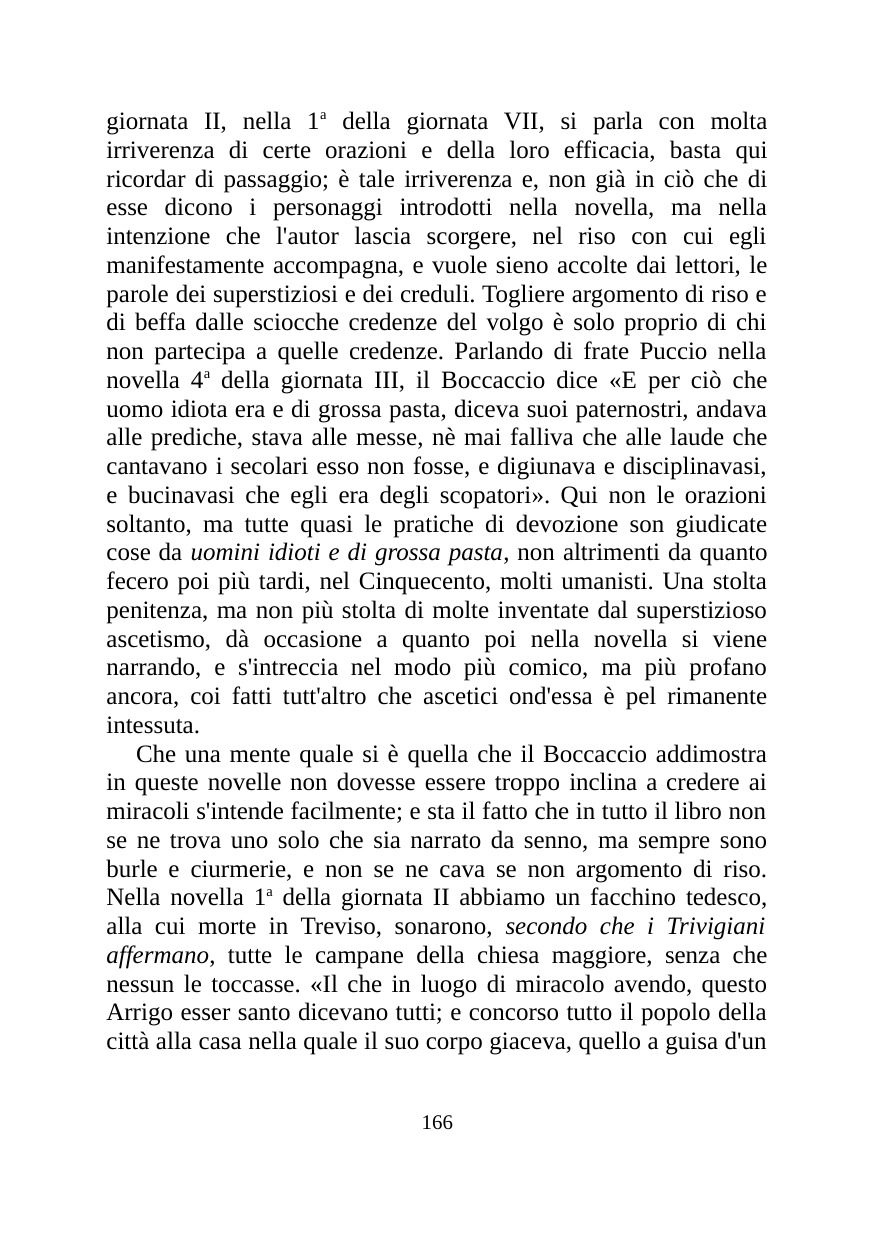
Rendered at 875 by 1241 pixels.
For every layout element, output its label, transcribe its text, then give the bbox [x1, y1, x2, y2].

text giornata II, nella 1a della giornata VII, si parla con molta irriverenza di certe orazioni e della loro efficacia, basta qui ricordar di passaggio; è tale irriverenza e, non già in ciò che di esse dicono i personaggi introdotti nella novella, ma nella intenzione che l'autor lascia scorgere, nel riso con cui egli manifestamente accompagna, e vuole sieno accolte dai lettori, le parole dei superstiziosi e dei creduli. Togliere argomento di riso e di beffa dalle sciocche credenze del volgo è solo proprio di chi non partecipa a quelle credenze. Parlando di frate Puccio nella novella 4a della giornata III, il Boccaccio dice «E per ciò che uomo idiota era e di grossa pasta, diceva suoi paternostri, andava alle prediche, stava alle messe, nè mai falliva che alle laude che cantavano i secolari esso non fosse, e digiunava e disciplinavasi, e bucinavasi che egli era degli scopatori». Qui non le orazioni soltanto, ma tutte quasi le pratiche di devozione son giudicate cose da uomini idioti e di grossa pasta, non altrimenti da quanto fecero poi più tardi, nel Cinquecento, molti umanisti. Una stolta penitenza, ma non più stolta di molte inventate dal superstizioso ascetismo, dà occasione a quanto poi nella novella si viene narrando, e s'intreccia nel modo più comico, ma più profano ancora, coi fatti tutt'altro che ascetici ond'essa è pel rimanente intessuta. [106, 106, 768, 739]
text Che una mente quale si è quella che il Boccaccio addimostra in queste novelle non dovesse essere troppo inclina a credere ai miracoli s'intende facilmente; e sta il fatto che in tutto il libro non se ne trova uno solo che sia narrato da senno, ma sempre sono burle e ciurmerie, e non se ne cava se non argomento di riso. Nella novella 1a della giornata II abbiamo un facchino tedesco, alla cui morte in Treviso, sonarono, secondo che i Trivigiani affermano, tutte le campane della chiesa maggiore, senza che nessun le toccasse. «Il che in luogo di miracolo avendo, questo Arrigo esser santo dicevano tutti; e concorso tutto il popolo della città alla casa nella quale il suo corpo giaceva, quello a guisa d'un [106, 739, 768, 1055]
